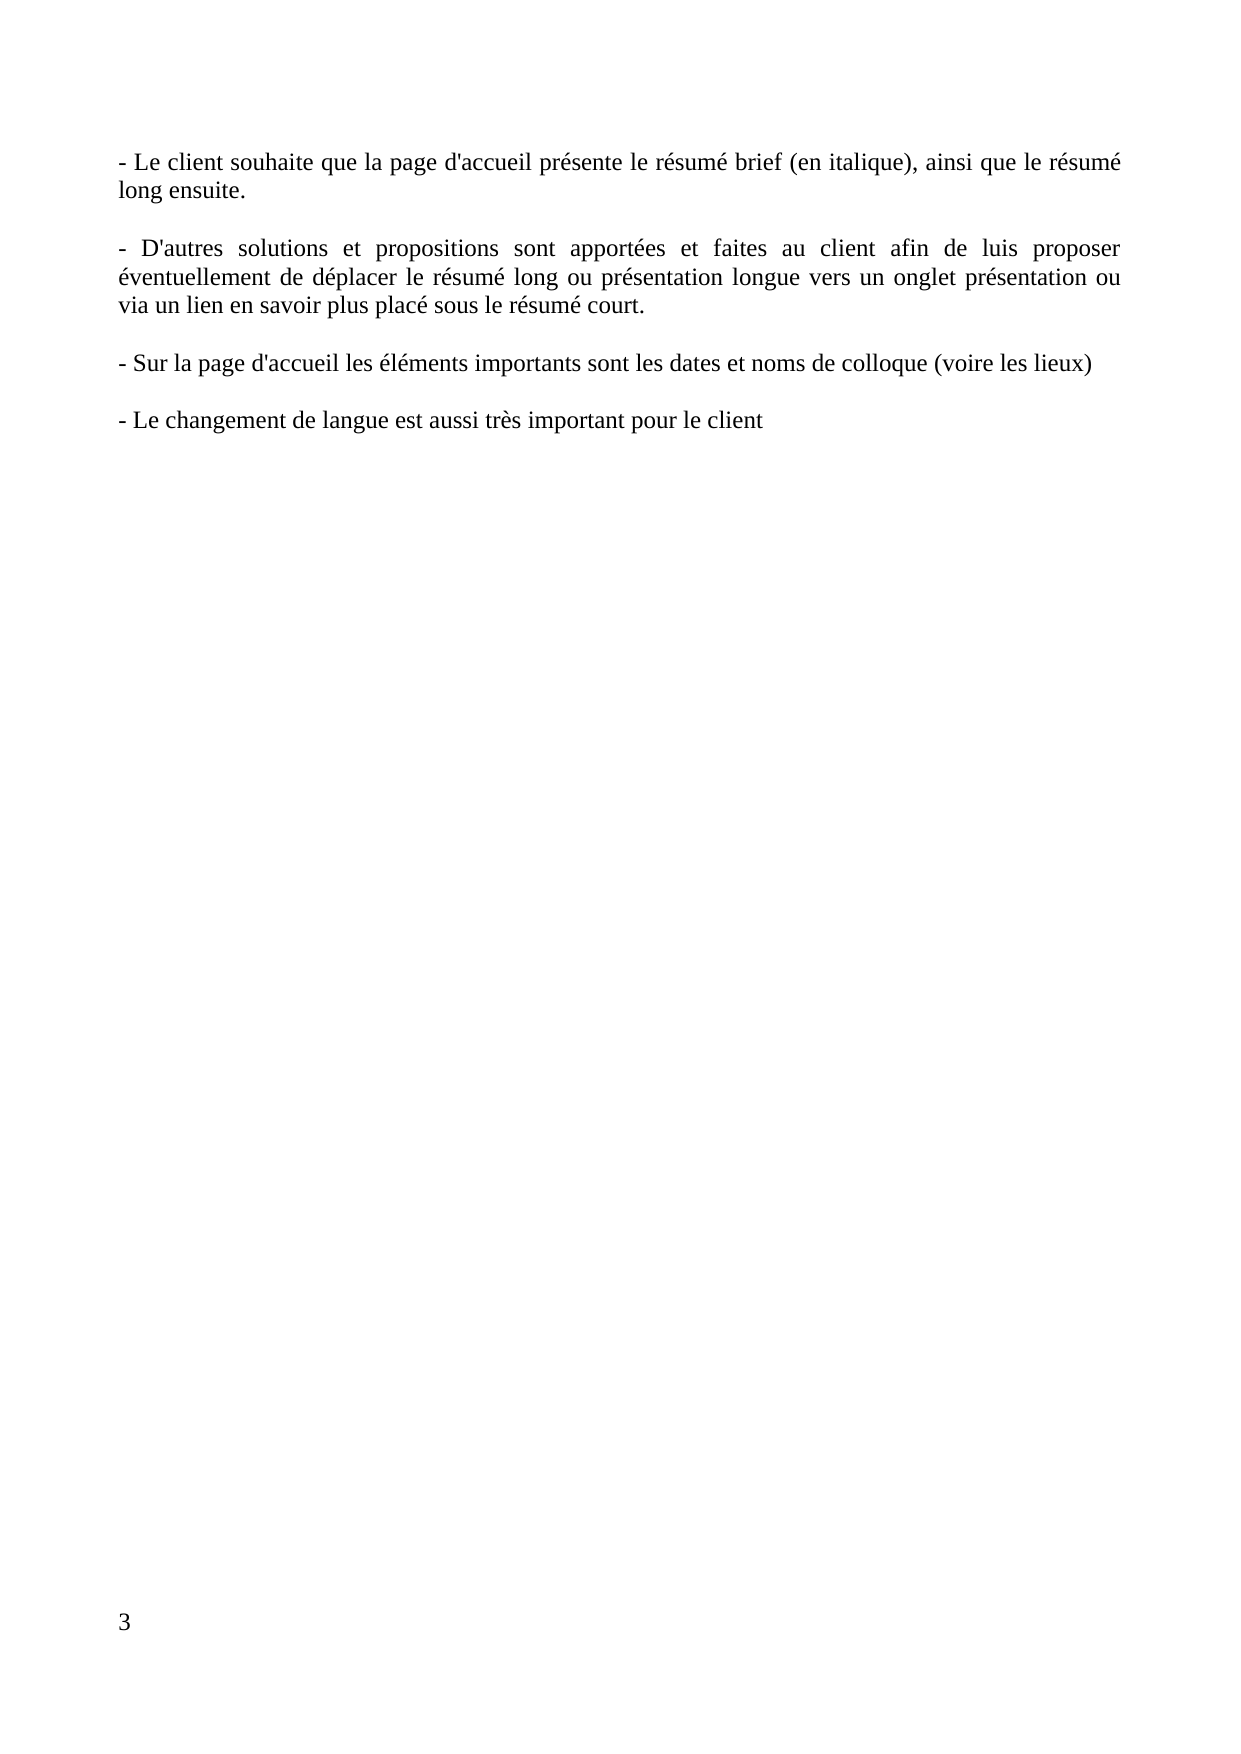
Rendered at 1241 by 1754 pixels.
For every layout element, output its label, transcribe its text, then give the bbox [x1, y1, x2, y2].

text - Le changement de langue est aussi très important pour le client [118, 406, 1122, 434]
text - Le client souhaite que la page d'accueil présente le résumé brief (en italique), ainsi que le résumé long ensuite. [118, 147, 1122, 204]
text - Sur la page d'accueil les éléments importants sont les dates et noms de colloque (voire les lieux) [118, 348, 1122, 377]
text - D'autres solutions et propositions sont apportées et faites au client afin de luis proposer éventuellement de déplacer le résumé long ou présentation longue vers un onglet présentation ou via un lien en savoir plus placé sous le résumé court. [118, 233, 1122, 319]
